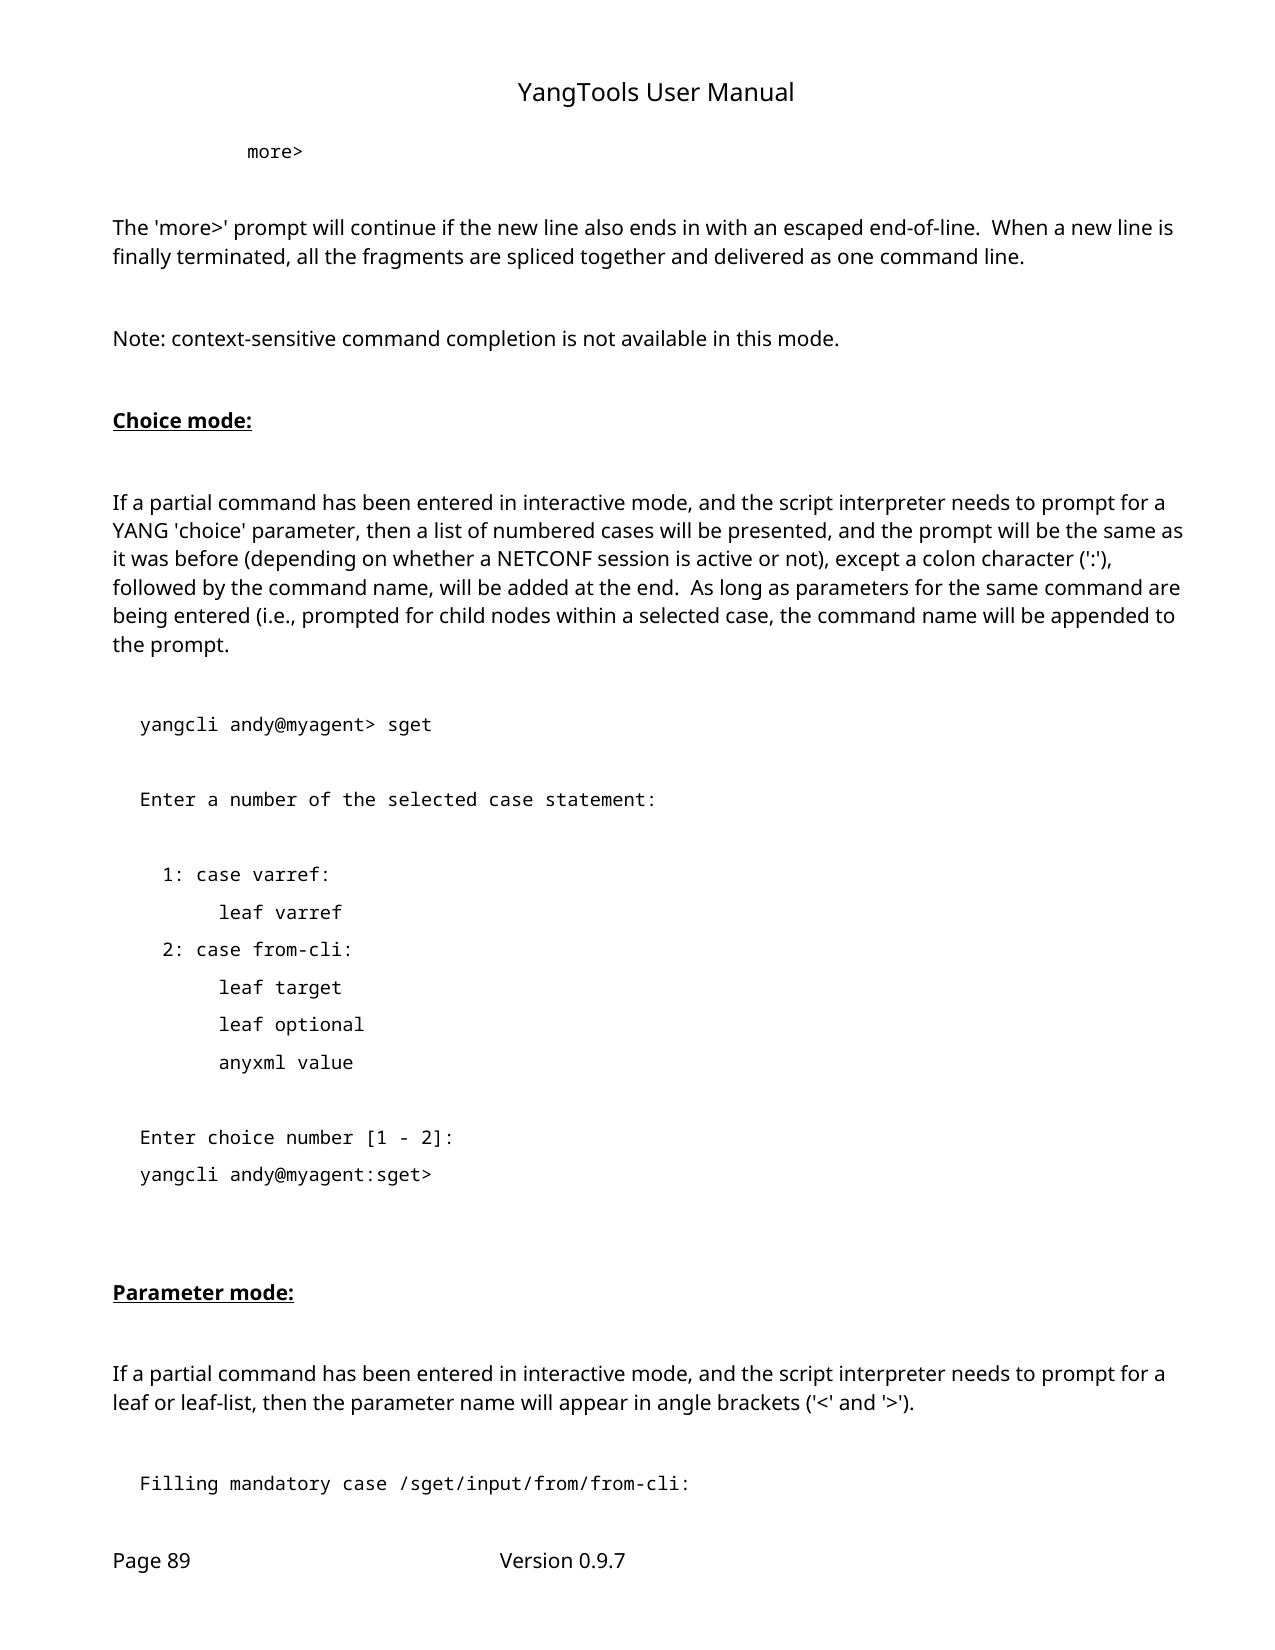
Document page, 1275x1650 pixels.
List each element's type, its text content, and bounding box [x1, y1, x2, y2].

text Parameter mode: [112, 1278, 1200, 1306]
text anyxml value [139, 1049, 1200, 1075]
text yangcli andy@myagent> sget [139, 712, 1200, 737]
text 2: case from-cli: [139, 937, 1200, 962]
text yangcli andy@myagent:sget> [139, 1162, 1200, 1187]
text leaf target [139, 974, 1200, 1000]
text If a partial command has been entered in interactive mode, and the script interpreter needs to prompt for a leaf or leaf-list, then the parameter name will appear in angle brackets ('<' and '>'). [112, 1359, 1200, 1416]
text Enter choice number [1 - 2]: [139, 1124, 1200, 1150]
text If a partial command has been entered in interactive mode, and the script interpreter needs to prompt for a YANG 'choice' parameter, then a list of numbered cases will be presented, and the prompt will be the same as it was before (depending on whether a NETCONF session is active or not), except a colon character (':'), followed by the command name, will be added at the end. As long as parameters for the same command are being entered (i.e., prompted for child nodes within a selected case, the command name will be appended to the prompt. [112, 488, 1200, 658]
text Enter a number of the selected case statement: [139, 787, 1200, 812]
text The 'more>' prompt will continue if the new line also ends in with an escaped end-of-line. When a new line is finally terminated, all the fragments are spliced together and delivered as one command line. [112, 213, 1200, 270]
text 1: case varref: [139, 862, 1200, 887]
text Note: context-sensitive command completion is not available in this mode. [112, 324, 1200, 352]
text leaf optional [139, 1012, 1200, 1037]
text leaf varref [139, 899, 1200, 925]
text Filling mandatory case /sget/input/from/from-cli: [139, 1470, 1200, 1495]
text more> [139, 138, 1200, 164]
text Choice mode: [112, 406, 1200, 434]
